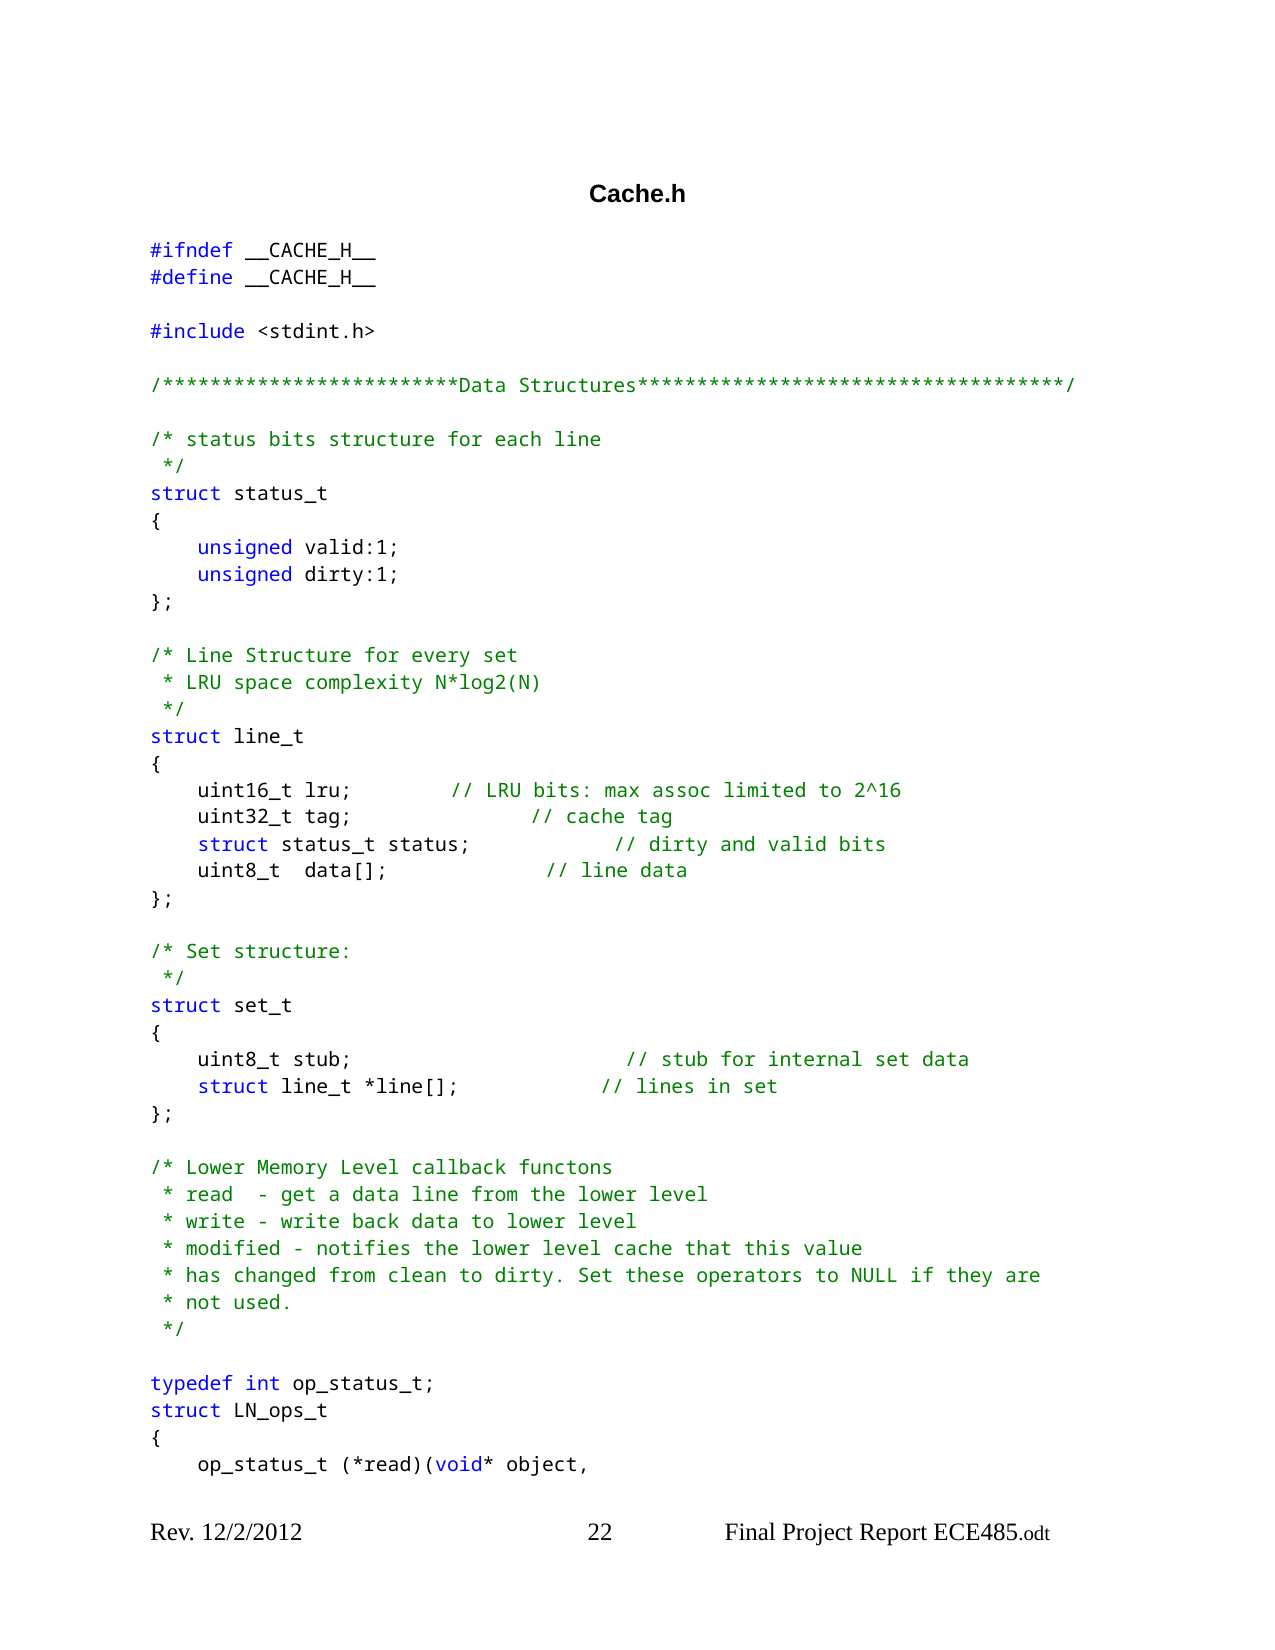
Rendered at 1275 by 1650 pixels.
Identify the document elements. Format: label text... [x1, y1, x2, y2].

text { [150, 749, 1125, 776]
text /* status bits structure for each line [150, 425, 1125, 452]
text /* Set structure: [150, 938, 1125, 965]
text uint32_t tag; // cache tag [150, 803, 1125, 830]
text { [150, 506, 1125, 533]
text { [150, 1019, 1125, 1046]
text #ifndef __CACHE_H__ [150, 236, 1125, 263]
text */ [150, 1315, 1125, 1342]
text struct status_t status; // dirty and valid bits [150, 830, 1125, 857]
text #define __CACHE_H__ [150, 263, 1125, 290]
text /* Line Structure for every set [150, 641, 1125, 668]
text }; [150, 1099, 1125, 1127]
text #include <stdint.h> [150, 317, 1125, 344]
text */ [150, 695, 1125, 722]
text struct status_t [150, 479, 1125, 506]
text unsigned dirty:1; [150, 560, 1125, 587]
text uint8_t data[]; // line data [150, 857, 1125, 884]
text struct line_t *line[]; // lines in set [150, 1073, 1125, 1099]
text */ [150, 965, 1125, 992]
text struct line_t [150, 722, 1125, 749]
text typedef int op_status_t; [150, 1369, 1125, 1396]
text }; [150, 884, 1125, 911]
text uint16_t lru; // LRU bits: max assoc limited to 2^16 [150, 776, 1125, 803]
text op_status_t (*read)(void* object, [150, 1450, 1125, 1477]
text * read - get a data line from the lower level [150, 1181, 1125, 1207]
text * has changed from clean to dirty. Set these operators to NULL if they are [150, 1261, 1125, 1288]
text struct set_t [150, 992, 1125, 1019]
text /* Lower Memory Level callback functons [150, 1153, 1125, 1181]
text */ [150, 452, 1125, 479]
text struct LN_ops_t [150, 1396, 1125, 1423]
text }; [150, 587, 1125, 614]
text * modified - notifies the lower level cache that this value [150, 1234, 1125, 1261]
text /*************************Data Structures************************************/ [150, 371, 1125, 398]
text Cache.h [150, 179, 1125, 207]
text unsigned valid:1; [150, 533, 1125, 560]
text * write - write back data to lower level [150, 1207, 1125, 1234]
text { [150, 1423, 1125, 1450]
text uint8_t stub; // stub for internal set data [150, 1046, 1125, 1073]
text * not used. [150, 1288, 1125, 1315]
text * LRU space complexity N*log2(N) [150, 668, 1125, 695]
